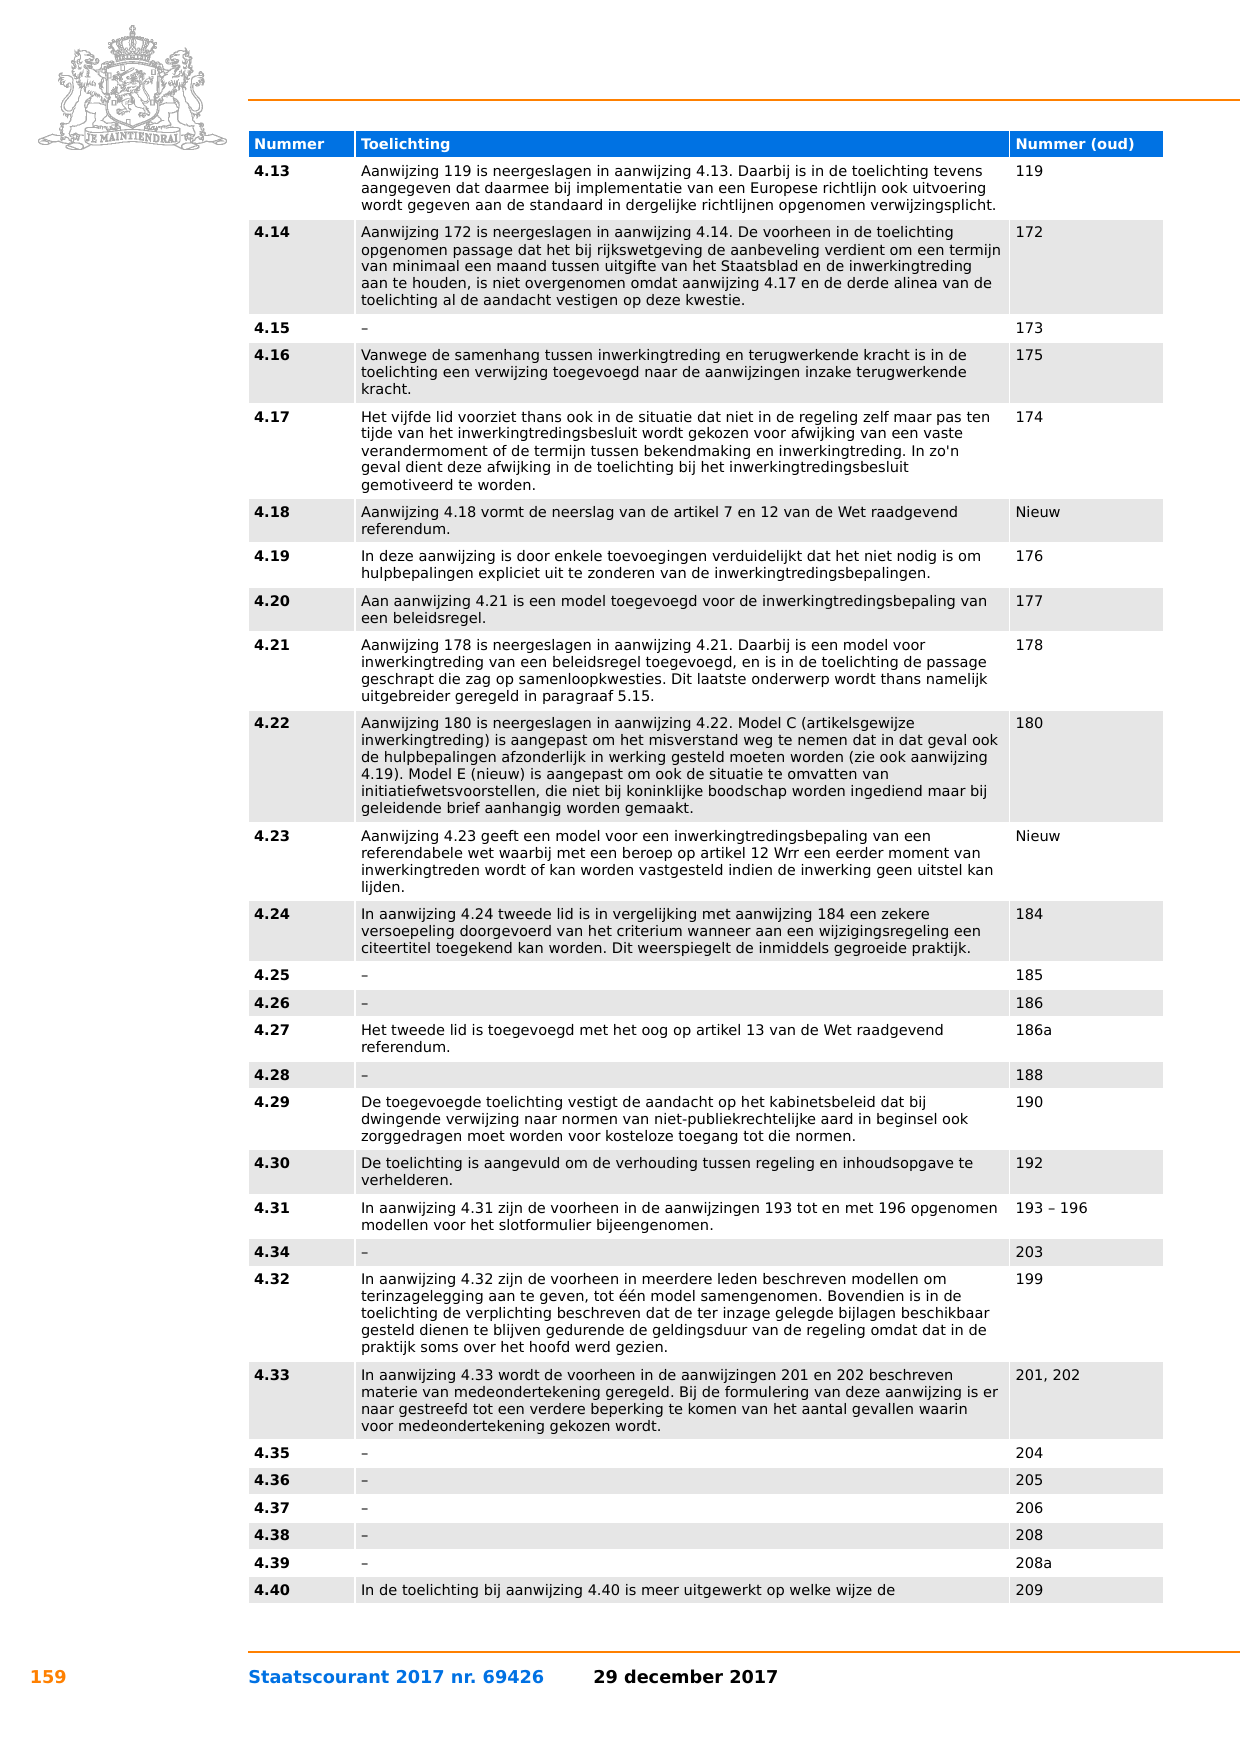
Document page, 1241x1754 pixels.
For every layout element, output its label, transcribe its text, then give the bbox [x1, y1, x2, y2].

table_cell 185 [1010, 963, 1163, 989]
table_cell – [356, 963, 1009, 989]
table_cell 208a [1010, 1550, 1163, 1576]
table_cell 4.23 [249, 823, 354, 900]
table_cell Aanwijzing 172 is neergeslagen in aanwijzing 4.14. De voorheen in de toelichting opgenomen passage dat het bij rijkswetgeving de aanbeveling verdient om een termijn van minimaal een maand tussen uitgifte van het Staatsblad en de inwerkingtreding aan te houden, is niet overgenomen omdat aanwijzing 4.17 en de derde alinea van de toelichting al de aandacht vestigen op deze kwestie. [356, 220, 1009, 314]
table_cell 190 [1010, 1089, 1163, 1149]
table_cell 4.16 [249, 343, 354, 403]
table_cell 4.36 [249, 1468, 354, 1494]
picture [38, 25, 227, 150]
table_cell In aanwijzing 4.32 zijn de voorheen in meerdere leden beschreven modellen om terinzagelegging aan te geven, tot één model samengenomen. Bovendien is in de toelichting de verplichting beschreven dat de ter inzage gelegde bijlagen beschikbaar gesteld dienen te blijven gedurende de geldingsduur van de regeling omdat dat in de praktijk soms over het hoofd werd gezien. [356, 1267, 1009, 1361]
table_cell Aanwijzing 4.23 geeft een model voor een inwerkingtredingsbepaling van een referendabele wet waarbij met een beroep op artikel 12 Wrr een eerder moment van inwerkingtreden wordt of kan worden vastgesteld indien de inwerking geen uitstel kan lijden. [356, 823, 1009, 900]
table_cell – [356, 1523, 1009, 1549]
table_cell – [356, 990, 1009, 1016]
table_cell 205 [1010, 1468, 1163, 1494]
table_cell 4.30 [249, 1150, 354, 1194]
table_cell 173 [1010, 315, 1163, 341]
table_cell 4.35 [249, 1440, 354, 1467]
table_cell 188 [1010, 1062, 1163, 1088]
table_cell 4.21 [249, 632, 354, 709]
table_cell 4.19 [249, 544, 354, 587]
table_cell Vanwege de samenhang tussen inwerkingtreding en terugwerkende kracht is in de toelichting een verwijzing toegevoegd naar de aanwijzingen inzake terugwerkende kracht. [356, 343, 1009, 403]
table_cell – [356, 1440, 1009, 1467]
table_cell 4.13 [249, 158, 354, 219]
table_cell 4.31 [249, 1195, 354, 1238]
table_cell 4.29 [249, 1089, 354, 1149]
table_cell 4.32 [249, 1267, 354, 1361]
table_cell 193 – 196 [1010, 1195, 1163, 1238]
table_header Nummer (oud) [1010, 131, 1163, 157]
table_cell 172 [1010, 220, 1163, 314]
table_cell – [356, 1495, 1009, 1521]
table_cell 192 [1010, 1150, 1163, 1194]
table_cell – [356, 1468, 1009, 1494]
table_cell De toelichting is aangevuld om de verhouding tussen regeling en inhoudsopgave te verhelderen. [356, 1150, 1009, 1194]
table_cell – [356, 315, 1009, 341]
table_cell In de toelichting bij aanwijzing 4.40 is meer uitgewerkt op welke wijze de [356, 1577, 1009, 1603]
table_cell 4.40 [249, 1577, 354, 1603]
table_cell 178 [1010, 632, 1163, 709]
table_cell 208 [1010, 1523, 1163, 1549]
table_cell Aanwijzing 119 is neergeslagen in aanwijzing 4.13. Daarbij is in de toelichting tevens aangegeven dat daarmee bij implementatie van een Europese richtlijn ook uitvoering wordt gegeven aan de standaard in dergelijke richtlijnen opgenomen verwijzingsplicht. [356, 158, 1009, 219]
table_cell In deze aanwijzing is door enkele toevoegingen verduidelijkt dat het niet nodig is om hulpbepalingen expliciet uit te zonderen van de inwerkingtredingsbepalingen. [356, 544, 1009, 587]
table_cell 175 [1010, 343, 1163, 403]
table_cell Het tweede lid is toegevoegd met het oog op artikel 13 van de Wet raadgevend referendum. [356, 1017, 1009, 1061]
table_cell 186 [1010, 990, 1163, 1016]
table_cell Aan aanwijzing 4.21 is een model toegevoegd voor de inwerkingtredingsbepaling van een beleidsregel. [356, 588, 1009, 631]
table_cell Aanwijzing 178 is neergeslagen in aanwijzing 4.21. Daarbij is een model voor inwerkingtreding van een beleidsregel toegevoegd, en is in de toelichting de passage geschrapt die zag op samenloopkwesties. Dit laatste onderwerp wordt thans namelijk uitgebreider geregeld in paragraaf 5.15. [356, 632, 1009, 709]
table_header Toelichting [356, 131, 1009, 157]
table_cell In aanwijzing 4.33 wordt de voorheen in de aanwijzingen 201 en 202 beschreven materie van medeondertekening geregeld. Bij de formulering van deze aanwijzing is er naar gestreefd tot een verdere beperking te komen van het aantal gevallen waarin voor medeondertekening gekozen wordt. [356, 1362, 1009, 1439]
table_cell 186a [1010, 1017, 1163, 1061]
table_cell 201, 202 [1010, 1362, 1163, 1439]
table_cell 199 [1010, 1267, 1163, 1361]
table_cell 4.17 [249, 404, 354, 498]
table_cell Nieuw [1010, 499, 1163, 542]
table_cell 4.38 [249, 1523, 354, 1549]
table_cell In aanwijzing 4.24 tweede lid is in vergelijking met aanwijzing 184 een zekere versoepeling doorgevoerd van het criterium wanneer aan een wijzigingsregeling een citeertitel toegekend kan worden. Dit weerspiegelt de inmiddels gegroeide praktijk. [356, 901, 1009, 961]
table_cell 4.33 [249, 1362, 354, 1439]
table_cell 206 [1010, 1495, 1163, 1521]
table_header Nummer [249, 131, 354, 157]
table_cell 119 [1010, 158, 1163, 219]
table_cell De toegevoegde toelichting vestigt de aandacht op het kabinetsbeleid dat bij dwingende verwijzing naar normen van niet-publiekrechtelijke aard in beginsel ook zorggedragen moet worden voor kosteloze toegang tot die normen. [356, 1089, 1009, 1149]
table_cell 209 [1010, 1577, 1163, 1603]
table_cell 4.37 [249, 1495, 354, 1521]
table_cell 174 [1010, 404, 1163, 498]
table_cell 4.28 [249, 1062, 354, 1088]
table_cell 176 [1010, 544, 1163, 587]
table_cell – [356, 1239, 1009, 1266]
table_cell 203 [1010, 1239, 1163, 1266]
table_cell 4.26 [249, 990, 354, 1016]
table_cell 4.24 [249, 901, 354, 961]
table_cell 4.34 [249, 1239, 354, 1266]
table_cell – [356, 1550, 1009, 1576]
table_cell 184 [1010, 901, 1163, 961]
table_cell 4.14 [249, 220, 354, 314]
table_cell Aanwijzing 180 is neergeslagen in aanwijzing 4.22. Model C (artikelsgewijze inwerkingtreding) is aangepast om het misverstand weg te nemen dat in dat geval ook de hulpbepalingen afzonderlijk in werking gesteld moeten worden (zie ook aanwijzing 4.19). Model E (nieuw) is aangepast om ook de situatie te omvatten van initiatiefwetsvoorstellen, die niet bij koninklijke boodschap worden ingediend maar bij geleidende brief aanhangig worden gemaakt. [356, 711, 1009, 822]
table_cell 4.27 [249, 1017, 354, 1061]
table_cell 4.15 [249, 315, 354, 341]
table_cell 4.20 [249, 588, 354, 631]
table_cell Het vijfde lid voorziet thans ook in de situatie dat niet in de regeling zelf maar pas ten tijde van het inwerkingtredingsbesluit wordt gekozen voor afwijking van een vaste verandermoment of de termijn tussen bekendmaking en inwerkingtreding. In zo'n geval dient deze afwijking in de toelichting bij het inwerkingtredingsbesluit gemotiveerd te worden. [356, 404, 1009, 498]
table_cell – [356, 1062, 1009, 1088]
table_cell 177 [1010, 588, 1163, 631]
table_cell Aanwijzing 4.18 vormt de neerslag van de artikel 7 en 12 van de Wet raadgevend referendum. [356, 499, 1009, 542]
table_cell 4.25 [249, 963, 354, 989]
table_cell 4.22 [249, 711, 354, 822]
table_cell 4.39 [249, 1550, 354, 1576]
table_cell In aanwijzing 4.31 zijn de voorheen in de aanwijzingen 193 tot en met 196 opgenomen modellen voor het slotformulier bijeengenomen. [356, 1195, 1009, 1238]
table_cell 180 [1010, 711, 1163, 822]
table_cell Nieuw [1010, 823, 1163, 900]
table_cell 204 [1010, 1440, 1163, 1467]
table_cell 4.18 [249, 499, 354, 542]
